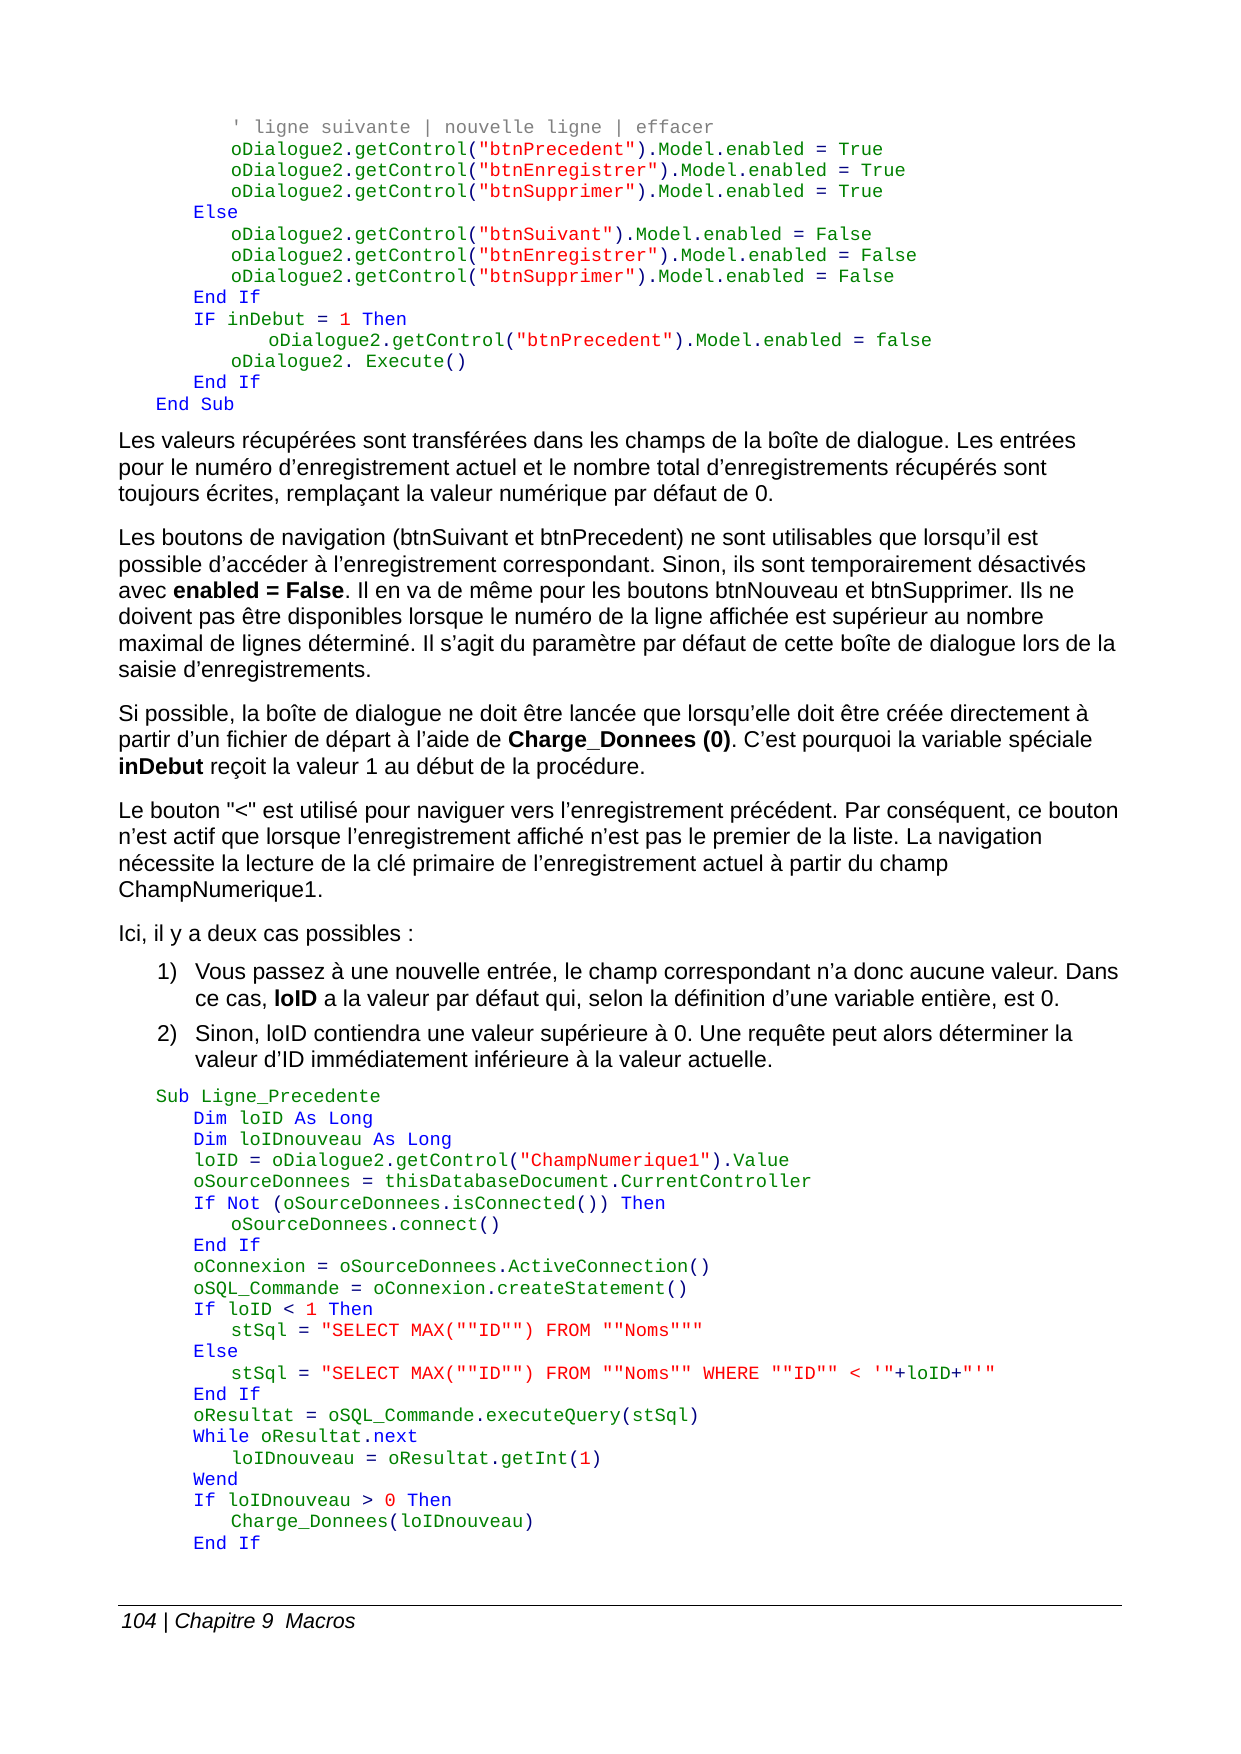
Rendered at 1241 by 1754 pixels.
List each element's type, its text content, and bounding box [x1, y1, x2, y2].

text Charge_Donnees(loIDnouveau) [156, 1512, 1122, 1533]
text oDialogue2.getControl("btnSupprimer").Model.enabled = True [156, 182, 1122, 203]
text Les valeurs récupérées sont transférées dans les champs de la boîte de dialogue. Les entrées pour le numéro d’enregistrement actuel et le nombre total d’enregistrements récupérés sont toujours écrites, remplaçant la valeur numérique par défaut de 0. [118, 427, 1122, 507]
text loIDnouveau = oResultat.getInt(1) [156, 1448, 1122, 1470]
text If loIDnouveau > 0 Then [156, 1491, 1122, 1512]
text Ici, il y a deux cas possibles : [118, 920, 1122, 946]
text Si possible, la boîte de dialogue ne doit être lancée que lorsqu’elle doit être créée directement à partir d’un fichier de départ à l’aide de Charge_Donnees (0). C’est pourquoi la variable spéciale inDebut reçoit la valeur 1 au début de la procédure. [118, 700, 1122, 779]
text ' ligne suivante | nouvelle ligne | effacer [156, 118, 1122, 139]
text End If [156, 1385, 1122, 1406]
text oDialogue2.getControl("btnSuivant").Model.enabled = False [156, 224, 1122, 246]
text End If [156, 1533, 1122, 1555]
text Dim loIDnouveau As Long [156, 1130, 1122, 1151]
text While oResultat.next [156, 1427, 1122, 1448]
text Sub Ligne_Precedente [156, 1087, 1122, 1108]
text stSql = "SELECT MAX(""ID"") FROM ""Noms"" WHERE ""ID"" < '"+loID+"'" [156, 1363, 1122, 1385]
text oDialogue2. Execute() [156, 352, 1122, 373]
list Sinon, loID contiendra une valeur supérieure à 0. Une requête peut alors déterminer la valeur d’ID immédiatement inférieure à la valeur actuelle. [177, 1020, 1122, 1072]
text Else [156, 1342, 1122, 1363]
text oDialogue2.getControl("btnPrecedent").Model.enabled = false [156, 331, 1122, 352]
text oDialogue2.getControl("btnEnregistrer").Model.enabled = False [156, 246, 1122, 267]
text oSQL_Commande = oConnexion.createStatement() [156, 1278, 1122, 1300]
text oConnexion = oSourceDonnees.ActiveConnection() [156, 1257, 1122, 1278]
text Le bouton "<" est utilisé pour naviguer vers l’enregistrement précédent. Par conséquent, ce bouton n’est actif que lorsque l’enregistrement affiché n’est pas le premier de la liste. La navigation nécessite la lecture de la clé primaire de l’enregistrement actuel à partir du champ ChampNumerique1. [118, 797, 1122, 902]
list Vous passez à une nouvelle entrée, le champ correspondant n’a donc aucune valeur. Dans ce cas, loID a la valeur par défaut qui, selon la définition d’une variable entière, est 0. [177, 958, 1122, 1011]
text Les boutons de navigation (btnSuivant et btnPrecedent) ne sont utilisables que lorsqu’il est possible d’accéder à l’enregistrement correspondant. Sinon, ils sont temporairement désactivés avec enabled = False. Il en va de même pour les boutons btnNouveau et btnSupprimer. Ils ne doivent pas être disponibles lorsque le numéro de la ligne affichée est supérieur au nombre maximal de lignes déterminé. Il s’agit du paramètre par défaut de cette boîte de dialogue lors de la saisie d’enregistrements. [118, 524, 1122, 682]
text oSourceDonnees.connect() [156, 1215, 1122, 1236]
text Dim loID As Long [156, 1108, 1122, 1130]
text End If [156, 288, 1122, 309]
text End Sub [156, 394, 1122, 416]
text End If [156, 373, 1122, 394]
text IF inDebut = 1 Then [156, 309, 1122, 331]
text oDialogue2.getControl("btnEnregistrer").Model.enabled = True [156, 161, 1122, 182]
text oSourceDonnees = thisDatabaseDocument.CurrentController [156, 1172, 1122, 1193]
text If loID < 1 Then [156, 1300, 1122, 1321]
text oResultat = oSQL_Commande.executeQuery(stSql) [156, 1406, 1122, 1427]
text stSql = "SELECT MAX(""ID"") FROM ""Noms""" [156, 1321, 1122, 1342]
text Wend [156, 1470, 1122, 1491]
text oDialogue2.getControl("btnSupprimer").Model.enabled = False [156, 267, 1122, 288]
text loID = oDialogue2.getControl("ChampNumerique1").Value [156, 1151, 1122, 1172]
text Else [156, 203, 1122, 224]
text If Not (oSourceDonnees.isConnected()) Then [156, 1193, 1122, 1215]
text End If [156, 1236, 1122, 1257]
text oDialogue2.getControl("btnPrecedent").Model.enabled = True [156, 139, 1122, 161]
